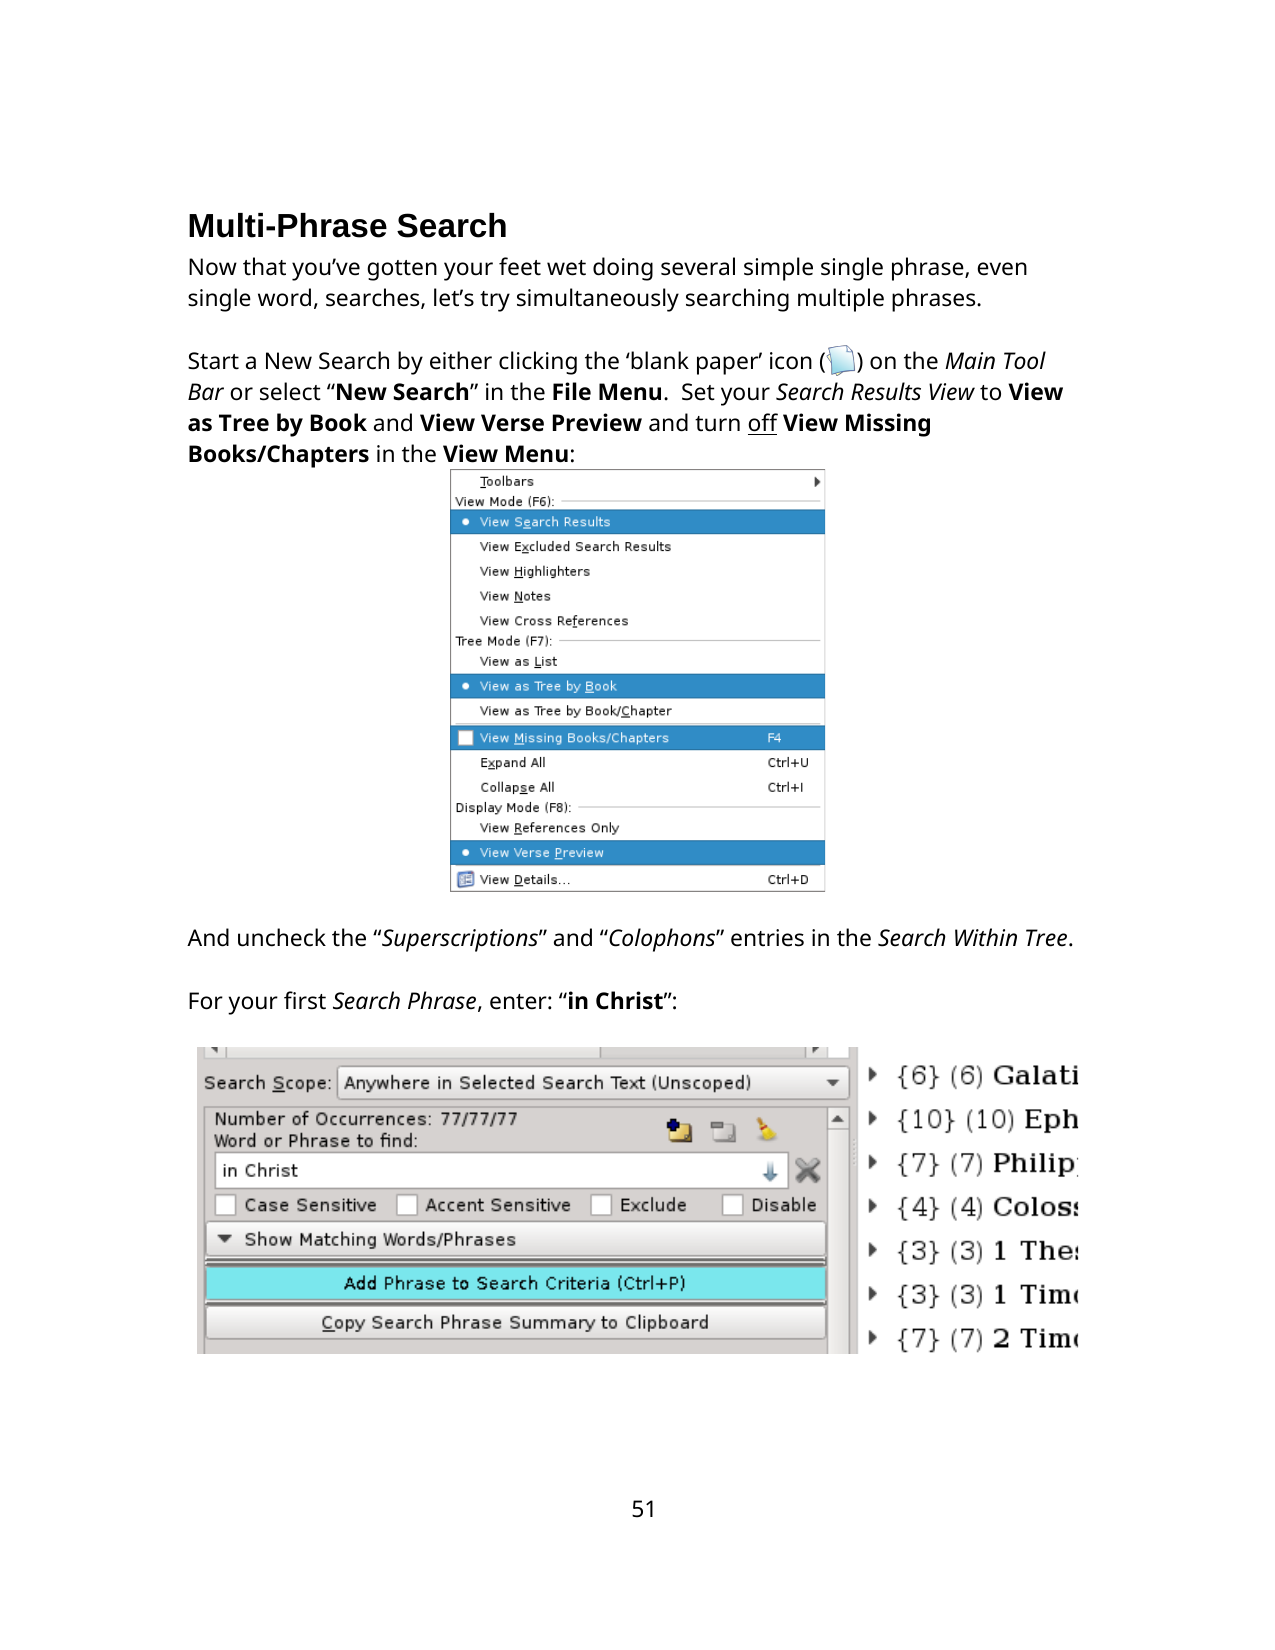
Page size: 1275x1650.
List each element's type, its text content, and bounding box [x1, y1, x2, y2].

subtitle Multi-Phrase Search [187, 206, 1087, 245]
text Now that you’ve gotten your feet wet doing several simple single phrase, even single word, searches, let’s try simultaneously searching multiple phrases. [187, 251, 1087, 313]
picture [826, 345, 857, 376]
text Start a New Search by either clicking the ‘blank paper’ icon () on the Main Tool Bar or select “New Search” in the File Menu. Set your Search Results View to View as Tree by Book and View Verse Preview and turn off View Missing Books/Chapters in the View Menu: [187, 345, 1087, 470]
text And uncheck the “Superscriptions” and “Colophons” entries in the Search Within Tree. [187, 922, 1087, 954]
text For your first Search Phrase, enter: “in Christ”: [187, 985, 1087, 1016]
picture [450, 469, 826, 892]
picture [197, 1047, 1079, 1354]
